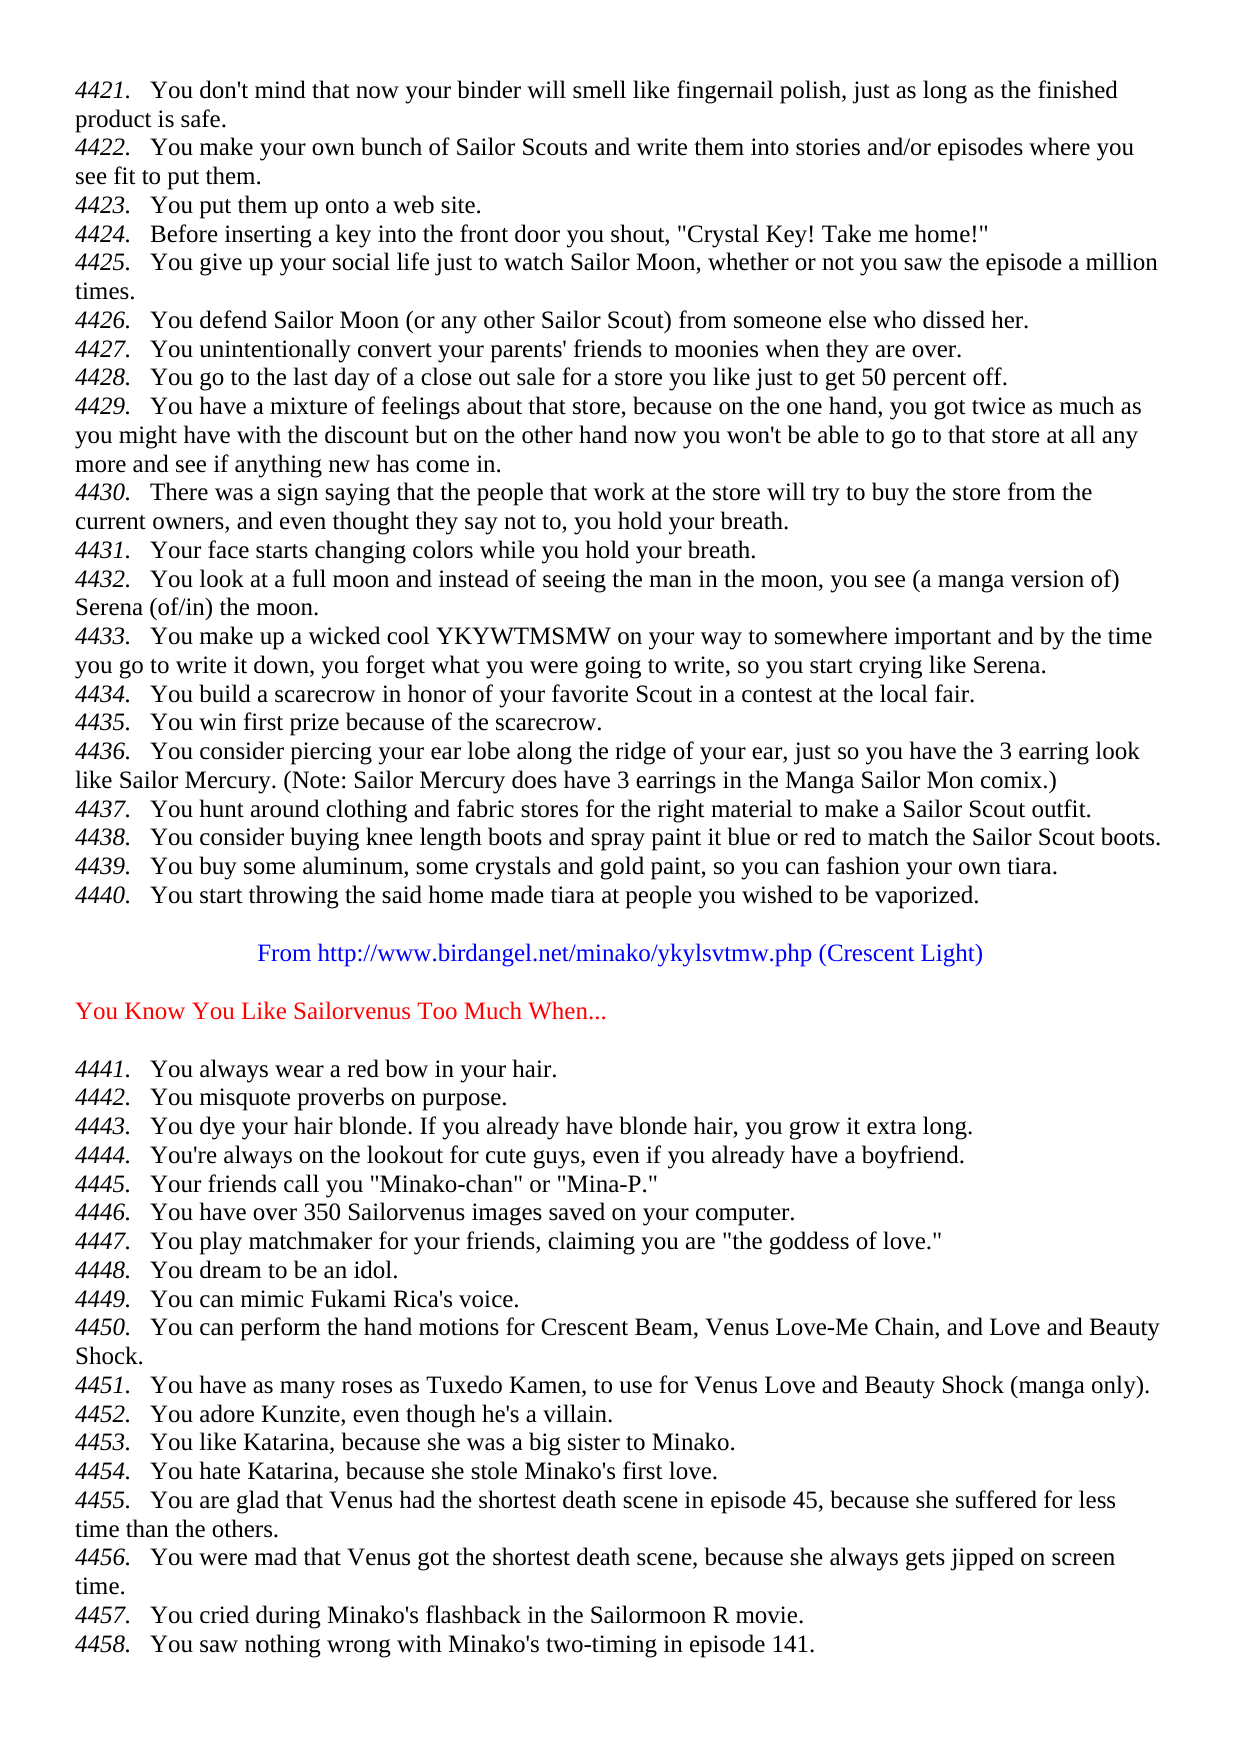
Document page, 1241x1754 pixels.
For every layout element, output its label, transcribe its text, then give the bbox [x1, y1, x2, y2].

list You make your own bunch of Sailor Scouts and write them into stories and/or episodes where you see fit to put them. [75, 132, 1165, 190]
list You're always on the lookout for cute guys, even if you already have a boyfriend. [75, 1140, 1165, 1169]
list You saw nothing wrong with Minako's two-timing in episode 141. [75, 1629, 1165, 1657]
list You like Katarina, because she was a big sister to Minako. [75, 1427, 1165, 1456]
list You always wear a red bow in your hair. [75, 1054, 1165, 1082]
list There was a sign saying that the people that work at the store will try to buy the store from the current owners, and even thought they say not to, you hold your breath. [75, 477, 1165, 535]
list You give up your social life just to watch Sailor Moon, whether or not you saw the episode a million times. [75, 247, 1165, 305]
list You go to the last day of a close out sale for a store you like just to get 50 percent off. [75, 362, 1165, 391]
list You can mimic Fukami Rica's voice. [75, 1284, 1165, 1312]
list Your friends call you "Minako-chan" or "Mina-P." [75, 1169, 1165, 1197]
list You misquote proverbs on purpose. [75, 1082, 1165, 1111]
list You hate Katarina, because she stole Minako's first love. [75, 1456, 1165, 1485]
list You buy some aluminum, some crystals and gold paint, so you can fashion your own tiara. [75, 851, 1165, 880]
list You win first prize because of the scarecrow. [75, 707, 1165, 736]
list You make up a wicked cool YKYWTMSMW on your way to somewhere important and by the time you go to write it down, you forget what you were going to write, so you start crying like Serena. [75, 621, 1165, 679]
list You don't mind that now your binder will smell like fingernail polish, just as long as the finished product is safe. [75, 75, 1165, 132]
list You consider piercing your ear lobe along the ridge of your ear, just so you have the 3 earring look like Sailor Mercury. (Note: Sailor Mercury does have 3 earrings in the Manga Sailor Mon comix.) [75, 736, 1165, 794]
list You start throwing the said home made tiara at people you wished to be vaporized. [75, 880, 1165, 909]
list You have as many roses as Tuxedo Kamen, to use for Venus Love and Beauty Shock (manga only). [75, 1370, 1165, 1399]
list You can perform the hand motions for Crescent Beam, Venus Love-Me Chain, and Love and Beauty Shock. [75, 1312, 1165, 1370]
list You cried during Minako's flashback in the Sailormoon R movie. [75, 1600, 1165, 1629]
list You were mad that Venus got the shortest death scene, because she always gets jipped on screen time. [75, 1542, 1165, 1600]
text From http://www.birdangel.net/minako/ykylsvtmw.php (Crescent Light) [75, 938, 1165, 967]
list You put them up onto a web site. [75, 190, 1165, 219]
list You defend Sailor Moon (or any other Sailor Scout) from someone else who dissed her. [75, 305, 1165, 334]
list Your face starts changing colors while you hold your breath. [75, 535, 1165, 564]
list You dye your hair blonde. If you already have blonde hair, you grow it extra long. [75, 1111, 1165, 1140]
list You have over 350 Sailorvenus images saved on your computer. [75, 1197, 1165, 1226]
list You have a mixture of feelings about that store, because on the one hand, you got twice as much as you might have with the discount but on the other hand now you won't be able to go to that store at all any more and see if anything new has come in. [75, 391, 1165, 477]
list You adore Kunzite, even though he's a villain. [75, 1399, 1165, 1427]
list You dream to be an idol. [75, 1255, 1165, 1284]
list You build a scarecrow in honor of your favorite Scout in a contest at the local fair. [75, 679, 1165, 707]
list You play matchmaker for your friends, claiming you are "the goddess of love." [75, 1226, 1165, 1255]
list Before inserting a key into the front door you shout, "Crystal Key! Take me home!" [75, 219, 1165, 247]
list You unintentionally convert your parents' friends to moonies when they are over. [75, 334, 1165, 362]
list You consider buying knee length boots and spray paint it blue or red to match the Sailor Scout boots. [75, 822, 1165, 851]
text You Know You Like Sailorvenus Too Much When... [75, 996, 1165, 1024]
list You are glad that Venus had the shortest death scene in episode 45, because she suffered for less time than the others. [75, 1485, 1165, 1542]
list You hunt around clothing and fabric stores for the right material to make a Sailor Scout outfit. [75, 794, 1165, 822]
list You look at a full moon and instead of seeing the man in the moon, you see (a manga version of) Serena (of/in) the moon. [75, 564, 1165, 621]
